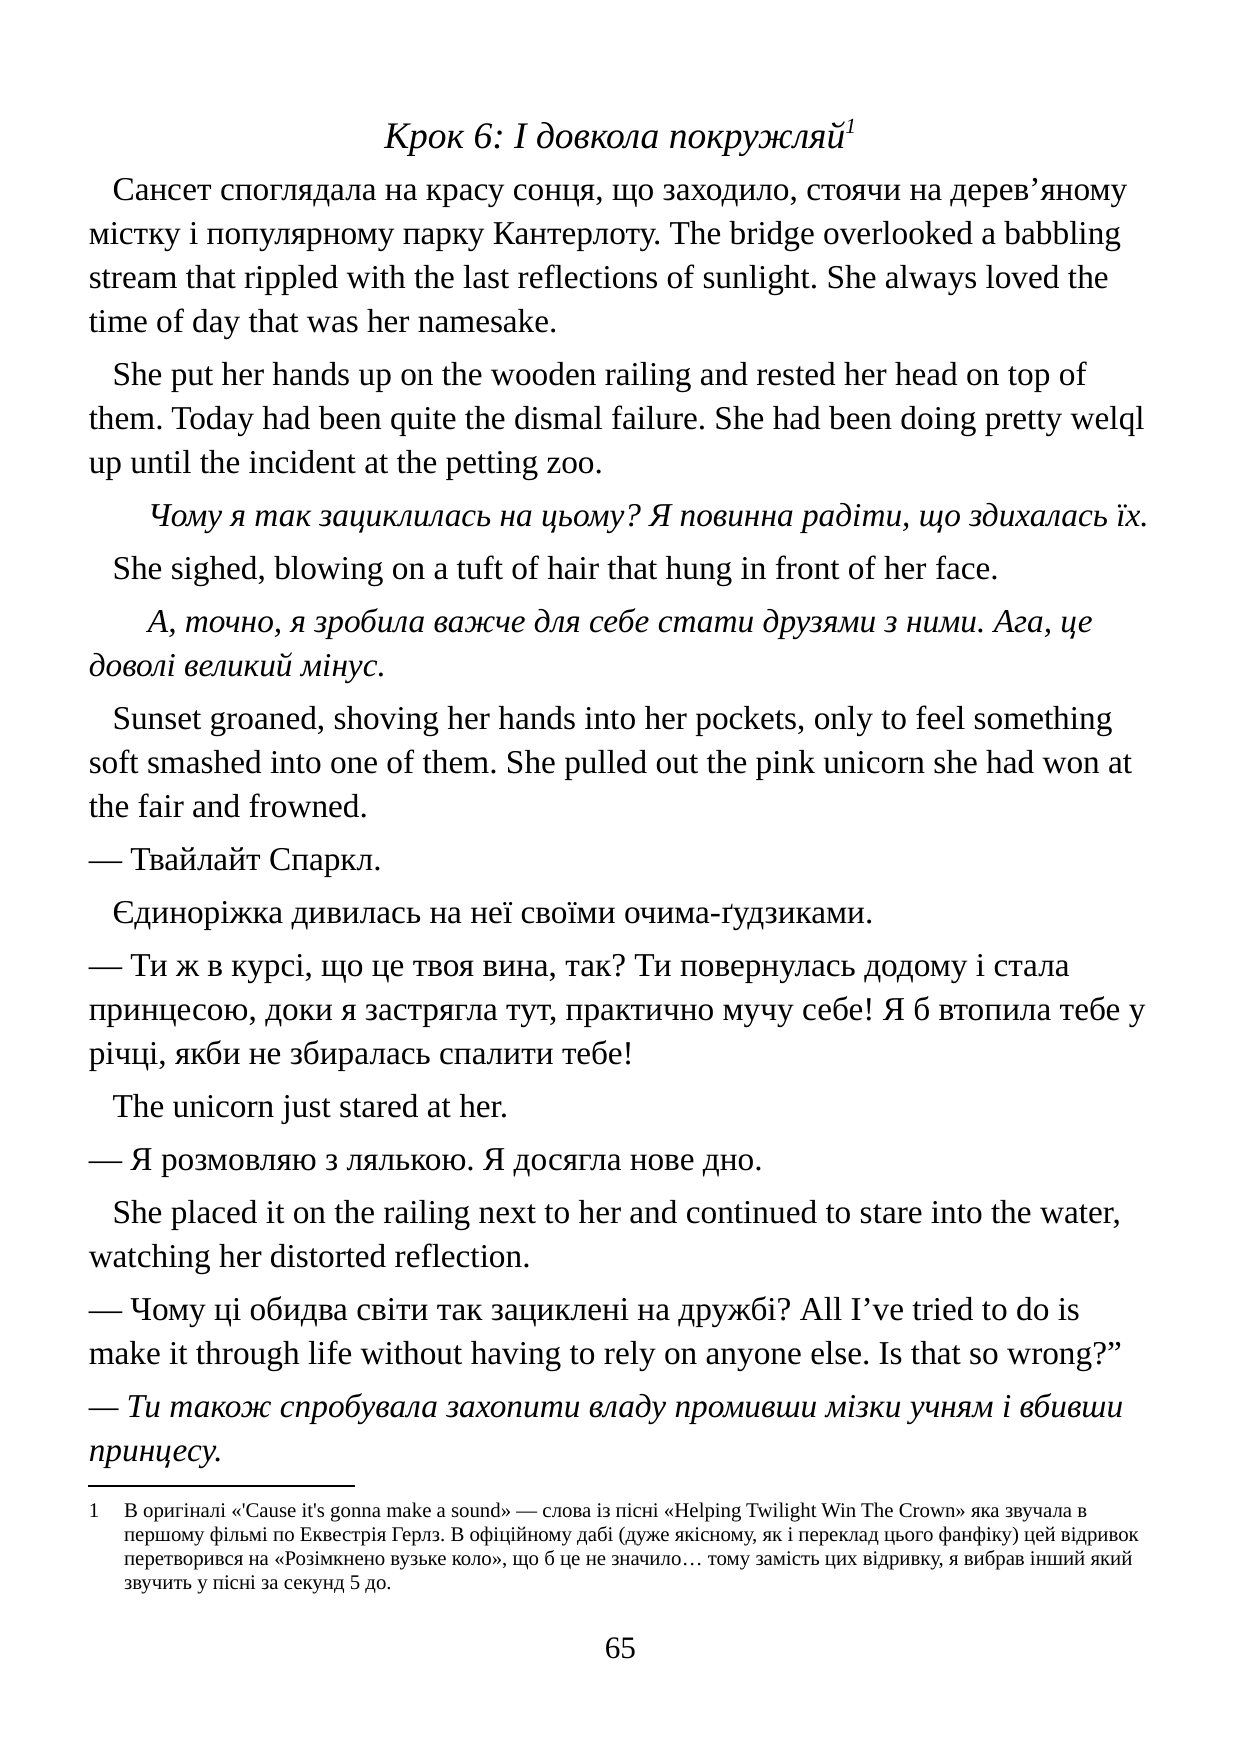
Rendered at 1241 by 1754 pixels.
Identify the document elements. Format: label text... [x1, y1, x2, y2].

text Чому я так зациклилась на цьому? Я повинна радіти, що здихалась їх. [88, 495, 1152, 534]
text А, точно, я зробила важче для себе стати друзями з ними. Ага, це доволі великий мінус. [88, 601, 1152, 683]
text — Чому ці обидва світи так зациклені на дружбі? All I’ve tried to do is make it through life without having to rely on anyone else. Is that so wrong?” [88, 1289, 1152, 1371]
text Sunset groaned, shoving her hands into her pockets, only to feel something soft smashed into one of them. She pulled out the pink unicorn she had won at the fair and frowned. [88, 698, 1152, 824]
text Єдиноріжка дивилась на неї своїми очима-ґудзиками. [88, 892, 1152, 930]
text Сансет споглядала на красу сонця, що заходило, стоячи на дерев’яному містку і популярному парку Кантерлоту. The bridge overlooked a babbling stream that rippled with the last reflections of sunlight. She always loved the time of day that was her namesake. [88, 169, 1152, 340]
text — Я розмовляю з лялькою. Я досягла нове дно. [88, 1139, 1152, 1177]
text The unicorn just stared at her. [88, 1086, 1152, 1124]
text В оригіналі «'Cause it's gonna make a sound» — слова із пісні «Helping Twilight Win The Crown» яка звучала в першому фільмі по Еквестрія Герлз. В офіційному дабі (дуже якісному, як і переклад цього фанфіку) цей відривок перетворився на «Розімкнено вузьке коло», що б це не значило… тому замість цих відривку, я вибрав інший який звучить у пісні за секунд 5 до. [88, 1498, 1152, 1594]
text — Твайлайт Спаркл. [88, 839, 1152, 877]
subtitle Крок 6: І довкола покружляй [88, 113, 1152, 157]
text — Ти також спробувала захопити владу промивши мізки учням і вбивши принцесу. [88, 1386, 1152, 1468]
text She placed it on the railing next to her and continued to stare into the water, watching her distorted reflection. [88, 1192, 1152, 1274]
text She sighed, blowing on a tuft of hair that hung in front of her face. [88, 548, 1152, 587]
text She put her hands up on the wooden railing and rested her head on top of them. Today had been quite the dismal failure. She had been doing pretty welql up until the incident at the petting zoo. [88, 354, 1152, 481]
text — Ти ж в курсі, що це твоя вина, так? Ти повернулась додому і стала принцесою, доки я застрягла тут, практично мучу себе! Я б втопила тебе у річці, якби не збиралась спалити тебе! [88, 945, 1152, 1071]
